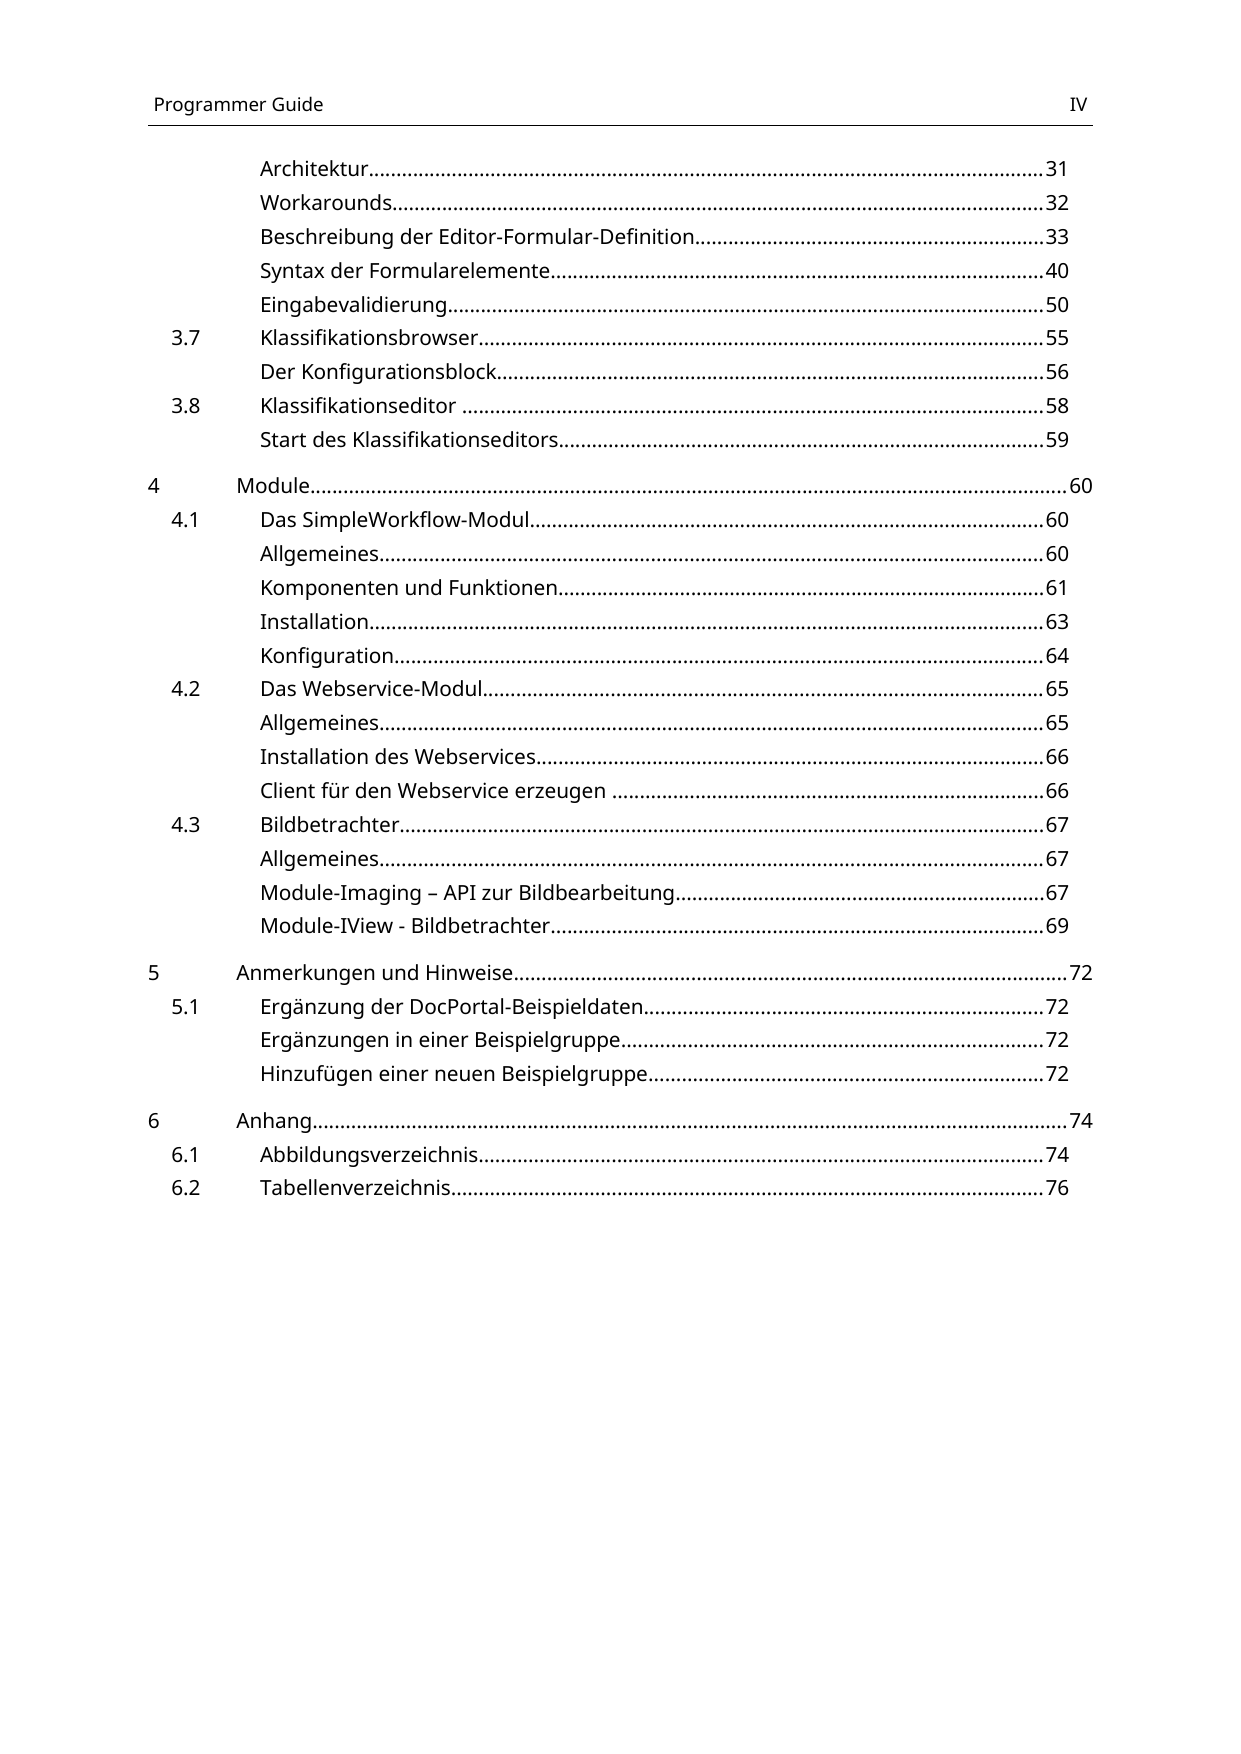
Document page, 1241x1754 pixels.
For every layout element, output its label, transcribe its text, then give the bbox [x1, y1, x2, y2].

text Allgemeines 60 [171, 539, 1069, 567]
text Client für den Webservice erzeugen 66 [171, 776, 1069, 804]
text 3.8 Klassifikationseditor 58 [171, 391, 1069, 419]
text Module-IView - Bildbetrachter 69 [171, 912, 1069, 940]
text Beschreibung der Editor-Formular-Definition 33 [171, 222, 1069, 250]
text 5.1 Ergänzung der DocPortal-Beispieldaten 72 [171, 992, 1069, 1020]
text Hinzufügen einer neuen Beispielgruppe 72 [171, 1059, 1069, 1088]
text Architektur 31 [171, 154, 1069, 182]
text Allgemeines 65 [171, 708, 1069, 737]
text 4.2 Das Webservice-Modul 65 [171, 674, 1069, 703]
text Workarounds 32 [171, 188, 1069, 216]
text Installation 63 [171, 607, 1069, 635]
text Installation des Webservices 66 [171, 742, 1069, 771]
text Der Konfigurationsblock 56 [171, 357, 1069, 386]
text 4.1 Das SimpleWorkflow-Modul 60 [171, 505, 1069, 533]
text 3.7 Klassifikationsbrowser 55 [171, 323, 1069, 352]
text 4 Module 60 [148, 471, 1093, 500]
text Komponenten und Funktionen 61 [171, 573, 1069, 601]
text 5 Anmerkungen und Hinweise 72 [148, 958, 1093, 986]
text 4.3 Bildbetrachter 67 [171, 810, 1069, 838]
text Module-Imaging – API zur Bildbearbeitung 67 [171, 878, 1069, 906]
text Konfiguration 64 [171, 641, 1069, 669]
text Syntax der Formularelemente 40 [171, 256, 1069, 284]
text Ergänzungen in einer Beispielgruppe 72 [171, 1026, 1069, 1054]
text 6.1 Abbildungsverzeichnis 74 [171, 1140, 1069, 1168]
text 6.2 Tabellenverzeichnis 76 [171, 1173, 1069, 1202]
text Start des Klassifikationseditors 59 [171, 425, 1069, 453]
text 6 Anhang 74 [148, 1106, 1093, 1134]
text Eingabevalidierung 50 [171, 290, 1069, 318]
text Allgemeines 67 [171, 844, 1069, 872]
